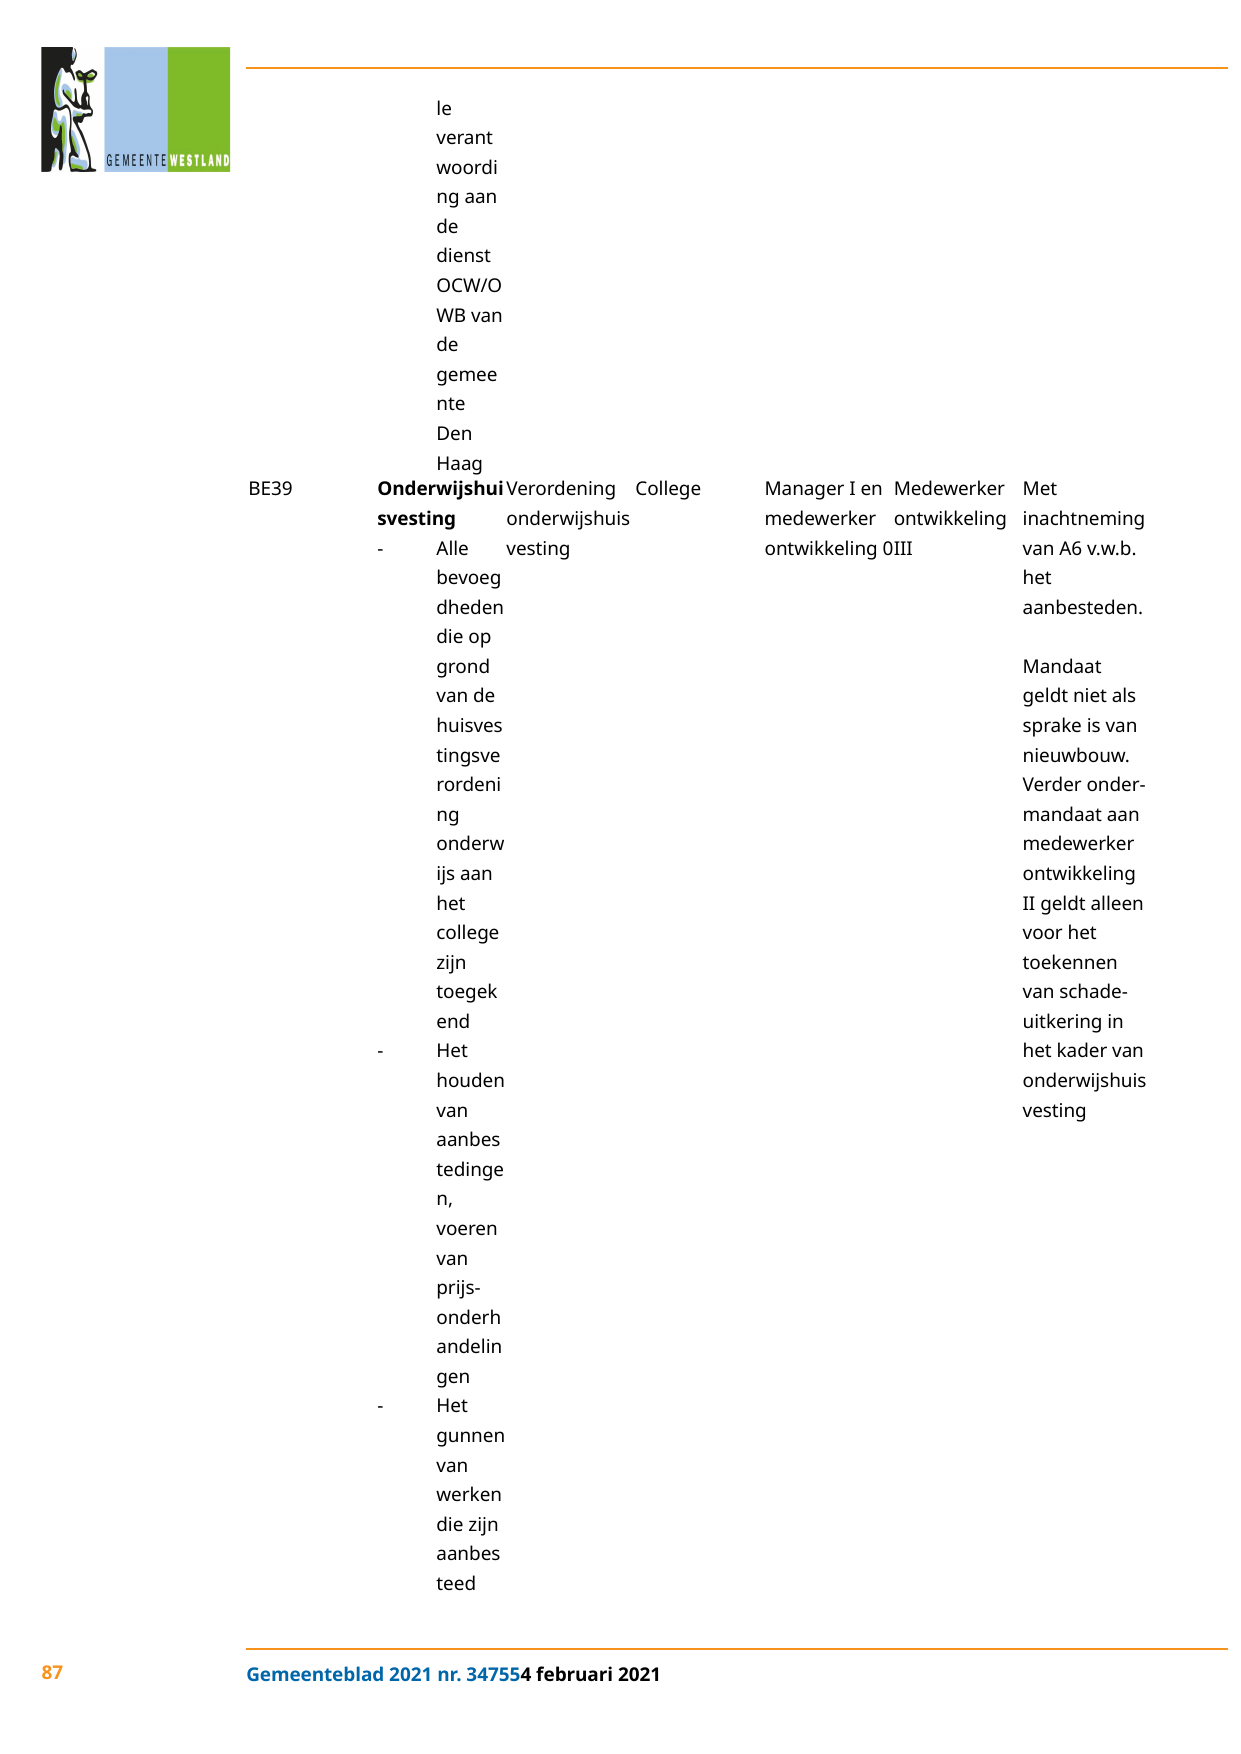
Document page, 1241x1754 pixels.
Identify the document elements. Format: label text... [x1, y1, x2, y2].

table_cell BE39 [248, 476, 377, 1596]
table_cell Medewerker ontwikkeling III [894, 476, 1022, 1596]
table_cell Manager I en medewerker ontwikkeling 0 [764, 476, 893, 1596]
table_cell College [635, 476, 764, 1596]
table_cell [1023, 95, 1152, 476]
table_cell le verantwoording aan de dienst OCW/OWB van de gemeente Den Haag [377, 95, 506, 476]
table_cell [894, 95, 1022, 476]
table_cell [506, 95, 635, 476]
table_cell Onderwijshuisvesting Alle bevoegdheden die op grond van de huisvestingsverordening onderwijs aan het college zijn toegekend Het houden van aanbestedingen, voeren van prijs-onderhandelingen Het gunnen van werken die zijn aanbesteed [377, 476, 506, 1596]
table_cell [635, 95, 764, 476]
table_cell [248, 95, 377, 476]
table_cell Verordening onderwijshuisvesting [506, 476, 635, 1596]
table_cell [764, 95, 893, 476]
table_cell Met inachtneming van A6 v.w.b. het aanbesteden. Mandaat geldt niet als sprake is van nieuwbouw. Verder onder-mandaat aan medewerker ontwikkeling II geldt alleen voor het toekennen van schade-uitkering in het kader van onderwijshuisvesting [1023, 476, 1152, 1596]
picture [41, 47, 231, 172]
